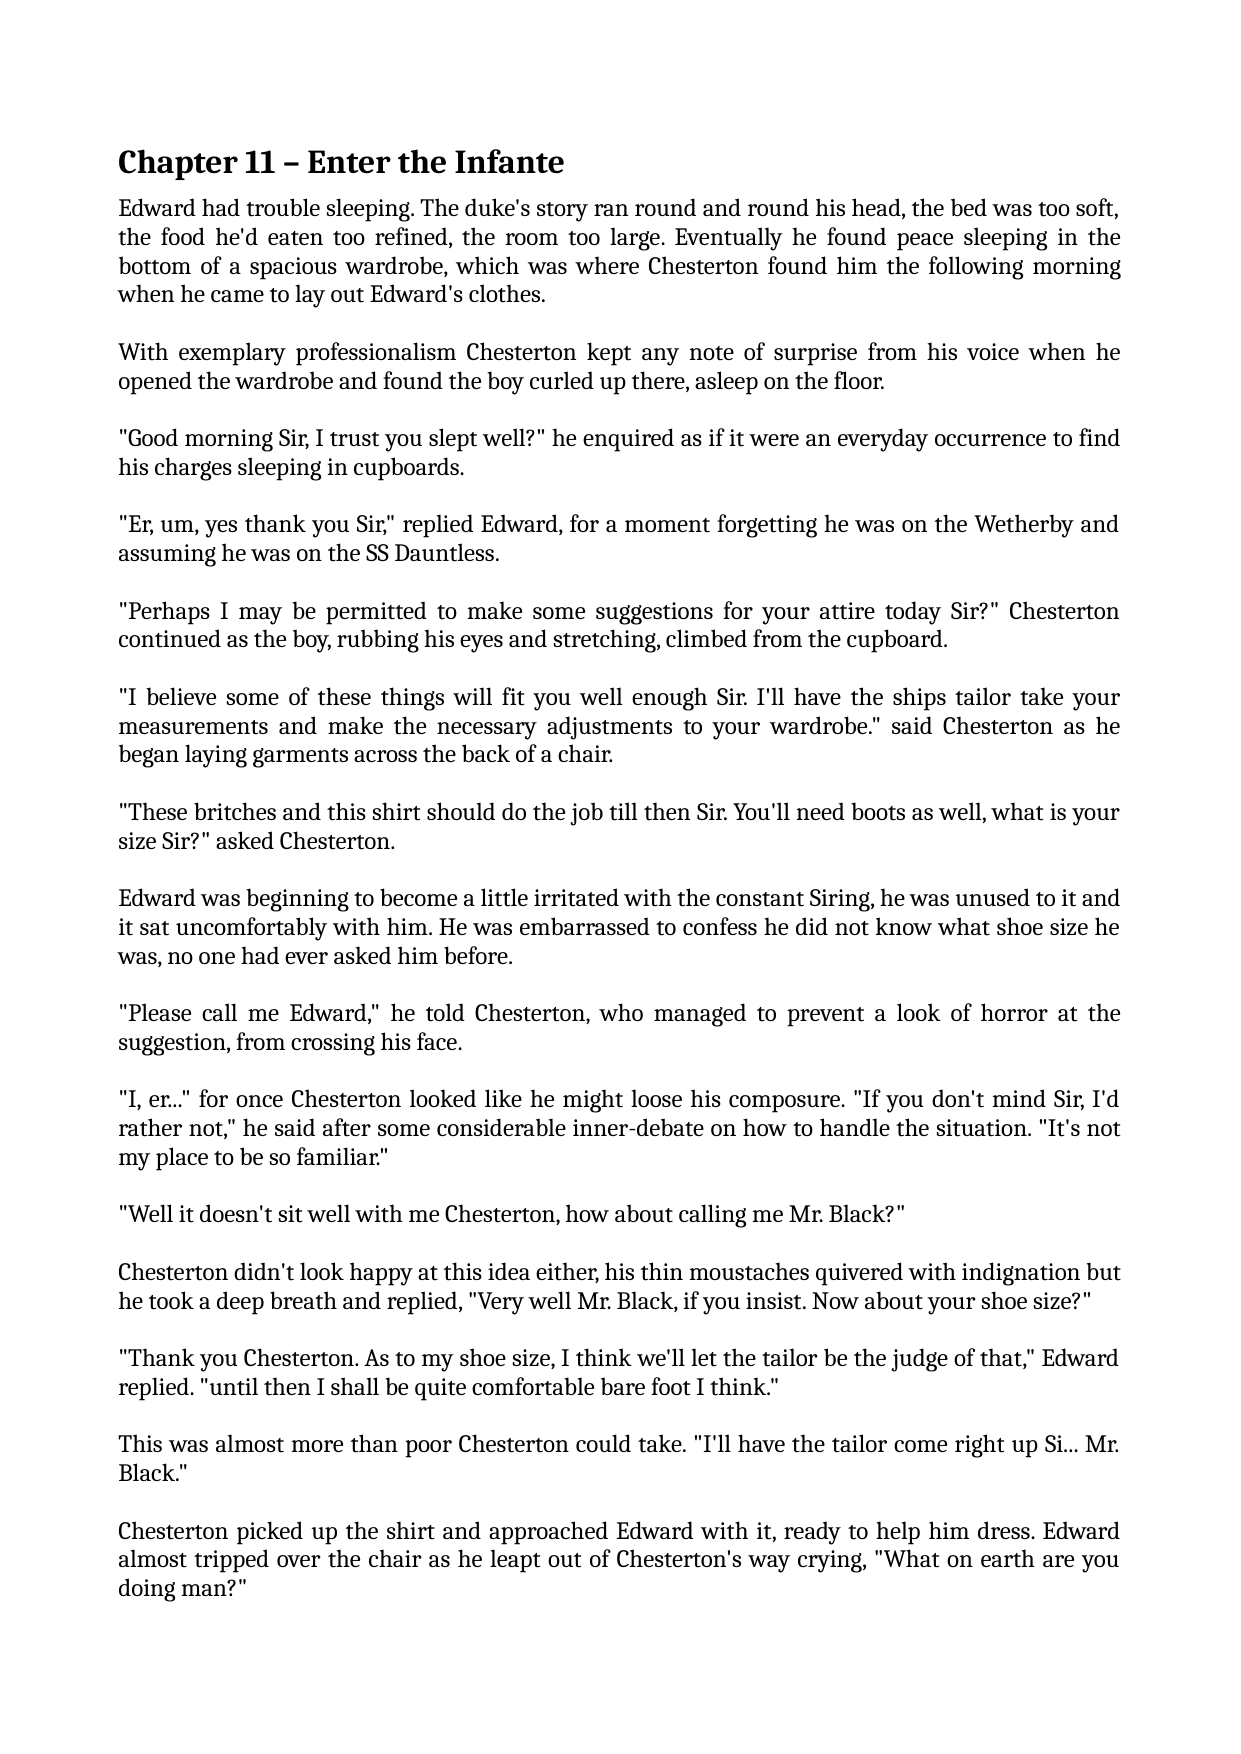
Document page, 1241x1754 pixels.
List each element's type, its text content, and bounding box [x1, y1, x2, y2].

text "These britches and this shirt should do the job till then Sir. You'll need boots as well, what is your size Sir?" asked Chesterton. [118, 798, 1122, 855]
subtitle Chapter 11 – Enter the Infante [118, 143, 1122, 182]
text "I believe some of these things will fit you well enough Sir. I'll have the ships tailor take your measurements and make the necessary adjustments to your wardrobe." said Chesterton as he began laying garments across the back of a chair. [118, 683, 1122, 769]
text "Good morning Sir, I trust you slept well?" he enquired as if it were an everyday occurrence to find his charges sleeping in cupboards. [118, 424, 1122, 482]
text "Thank you Chesterton. As to my shoe size, I think we'll let the tailor be the judge of that," Edward replied. "until then I shall be quite comfortable bare foot I think." [118, 1344, 1122, 1402]
text Chesterton didn't look happy at this idea either, his thin moustaches quivered with indignation but he took a deep breath and replied, "Very well Mr. Black, if you insist. Now about your shoe size?" [118, 1258, 1122, 1315]
text This was almost more than poor Chesterton could take. "I'll have the tailor come right up Si... Mr. Black." [118, 1430, 1122, 1488]
text "Perhaps I may be permitted to make some suggestions for your attire today Sir?" Chesterton continued as the boy, rubbing his eyes and stretching, climbed from the cupboard. [118, 597, 1122, 654]
text "Er, um, yes thank you Sir," replied Edward, for a moment forgetting he was on the Wetherby and assuming he was on the SS Dauntless. [118, 510, 1122, 568]
text With exemplary professionalism Chesterton kept any note of surprise from his voice when he opened the wardrobe and found the boy curled up there, asleep on the floor. [118, 338, 1122, 395]
text Edward was beginning to become a little irritated with the constant Siring, he was unused to it and it sat uncomfortably with him. He was embarrassed to confess he did not know what shoe size he was, no one had ever asked him before. [118, 884, 1122, 970]
text "I, er..." for once Chesterton looked like he might loose his composure. "If you don't mind Sir, I'd rather not," he said after some considerable inner-debate on how to handle the situation. "It's not my place to be so familiar." [118, 1085, 1122, 1172]
text Edward had trouble sleeping. The duke's story ran round and round his head, the bed was too soft, the food he'd eaten too refined, the room too large. Eventually he found peace sleeping in the bottom of a spacious wardrobe, which was where Chesterton found him the following morning when he came to lay out Edward's clothes. [118, 194, 1122, 309]
text Chesterton picked up the shirt and approached Edward with it, ready to help him dress. Edward almost tripped over the chair as he leapt out of Chesterton's way crying, "What on earth are you doing man?" [118, 1517, 1122, 1603]
text "Well it doesn't sit well with me Chesterton, how about calling me Mr. Black?" [118, 1200, 1122, 1229]
text "Please call me Edward," he told Chesterton, who managed to prevent a look of horror at the suggestion, from crossing his face. [118, 999, 1122, 1057]
